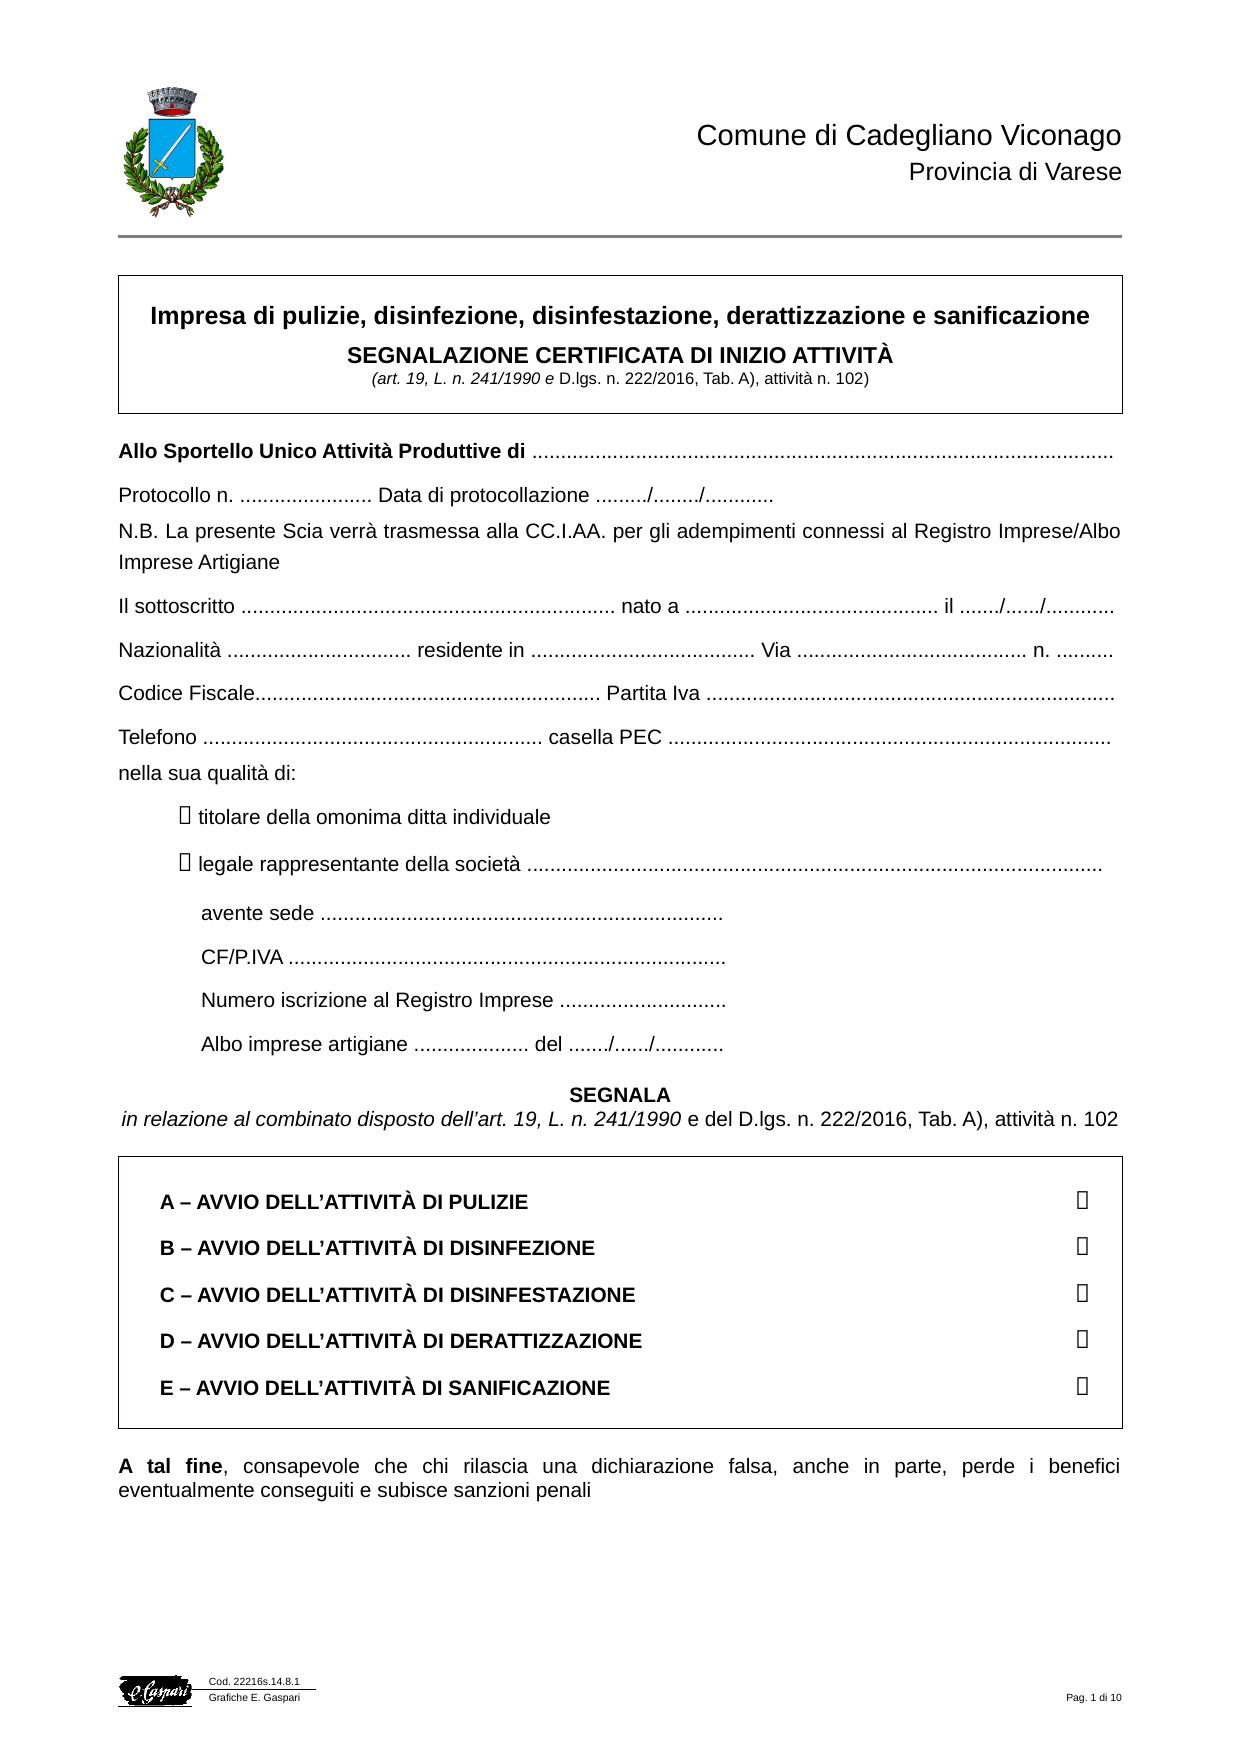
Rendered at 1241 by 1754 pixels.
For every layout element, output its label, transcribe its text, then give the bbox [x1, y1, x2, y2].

text N.B. La presente Scia verrà trasmessa alla CC.I.AA. per gli adempimenti connessi al Registro Imprese/Albo Imprese Artigiane [118, 519, 1122, 574]
text  titolare della omonima ditta individuale [177, 798, 1122, 832]
table_header Impresa di pulizie, disinfezione, disinfestazione, derattizzazione e sanificazione SEGNALAZIONE CERTIFICATA DI INIZIO ATTIVITÀ (art. 19, L. n. 241/1990 e D.lgs. n. 222/2016, Tab. A), attività n. 102) [119, 276, 1122, 413]
picture [122, 87, 224, 118]
text SEGNALA [118, 1083, 1122, 1107]
picture [118, 1674, 192, 1706]
picture [122, 152, 148, 157]
text Nazionalità ................................ residente in ....................................... Via ........................................ n. .......... [118, 637, 1122, 661]
text Albo imprese artigiane .................... del ......./....../............ [201, 1032, 1122, 1056]
text Allo Sportello Unico Attività Produttive di ..................................................................................................... [118, 439, 1122, 463]
text Numero iscrizione al Registro Imprese ............................. [201, 988, 1122, 1012]
text Il sottoscritto ................................................................. nato a ............................................ il ......./....../............ [118, 594, 1122, 618]
text A tal fine, consapevole che chi rilascia una dichiarazione falsa, anche in parte, perde i benefici eventualmente conseguiti e subisce sanzioni penali [118, 1454, 1122, 1502]
text Codice Fiscale............................................................ Partita Iva ....................................................................... [118, 681, 1122, 705]
picture [122, 185, 224, 219]
text avente sede ...................................................................... [201, 901, 1122, 925]
text Provincia di Varese [118, 157, 1122, 185]
text Telefono ........................................................... casella PEC ............................................................................. [118, 725, 1122, 749]
text Comune di Cadegliano Viconago [118, 118, 1122, 152]
picture [196, 152, 224, 157]
text Protocollo n. ....................... Data di protocollazione ........./......../............ [118, 483, 1122, 507]
table_header A – AVVIO DELL’ATTIVITÀ DI PULIZIE  B – AVVIO DELL’ATTIVITÀ DI DISINFEZIONE  C – AVVIO DELL’ATTIVITÀ DI DISINFESTAZIONE  D – AVVIO DELL’ATTIVITÀ DI DERATTIZZAZIONE  E – AVVIO DELL’ATTIVITÀ DI SANIFICAZIONE  [119, 1157, 1122, 1428]
text  legale rappresentante della società .................................................................................................... [177, 844, 1122, 878]
text nella sua qualità di: [118, 761, 1122, 785]
text CF/P.IVA ............................................................................ [201, 945, 1122, 969]
text in relazione al combinato disposto dell’art. 19, L. n. 241/1990 e del D.lgs. n. 222/2016, Tab. A), attività n. 102 [118, 1107, 1122, 1131]
